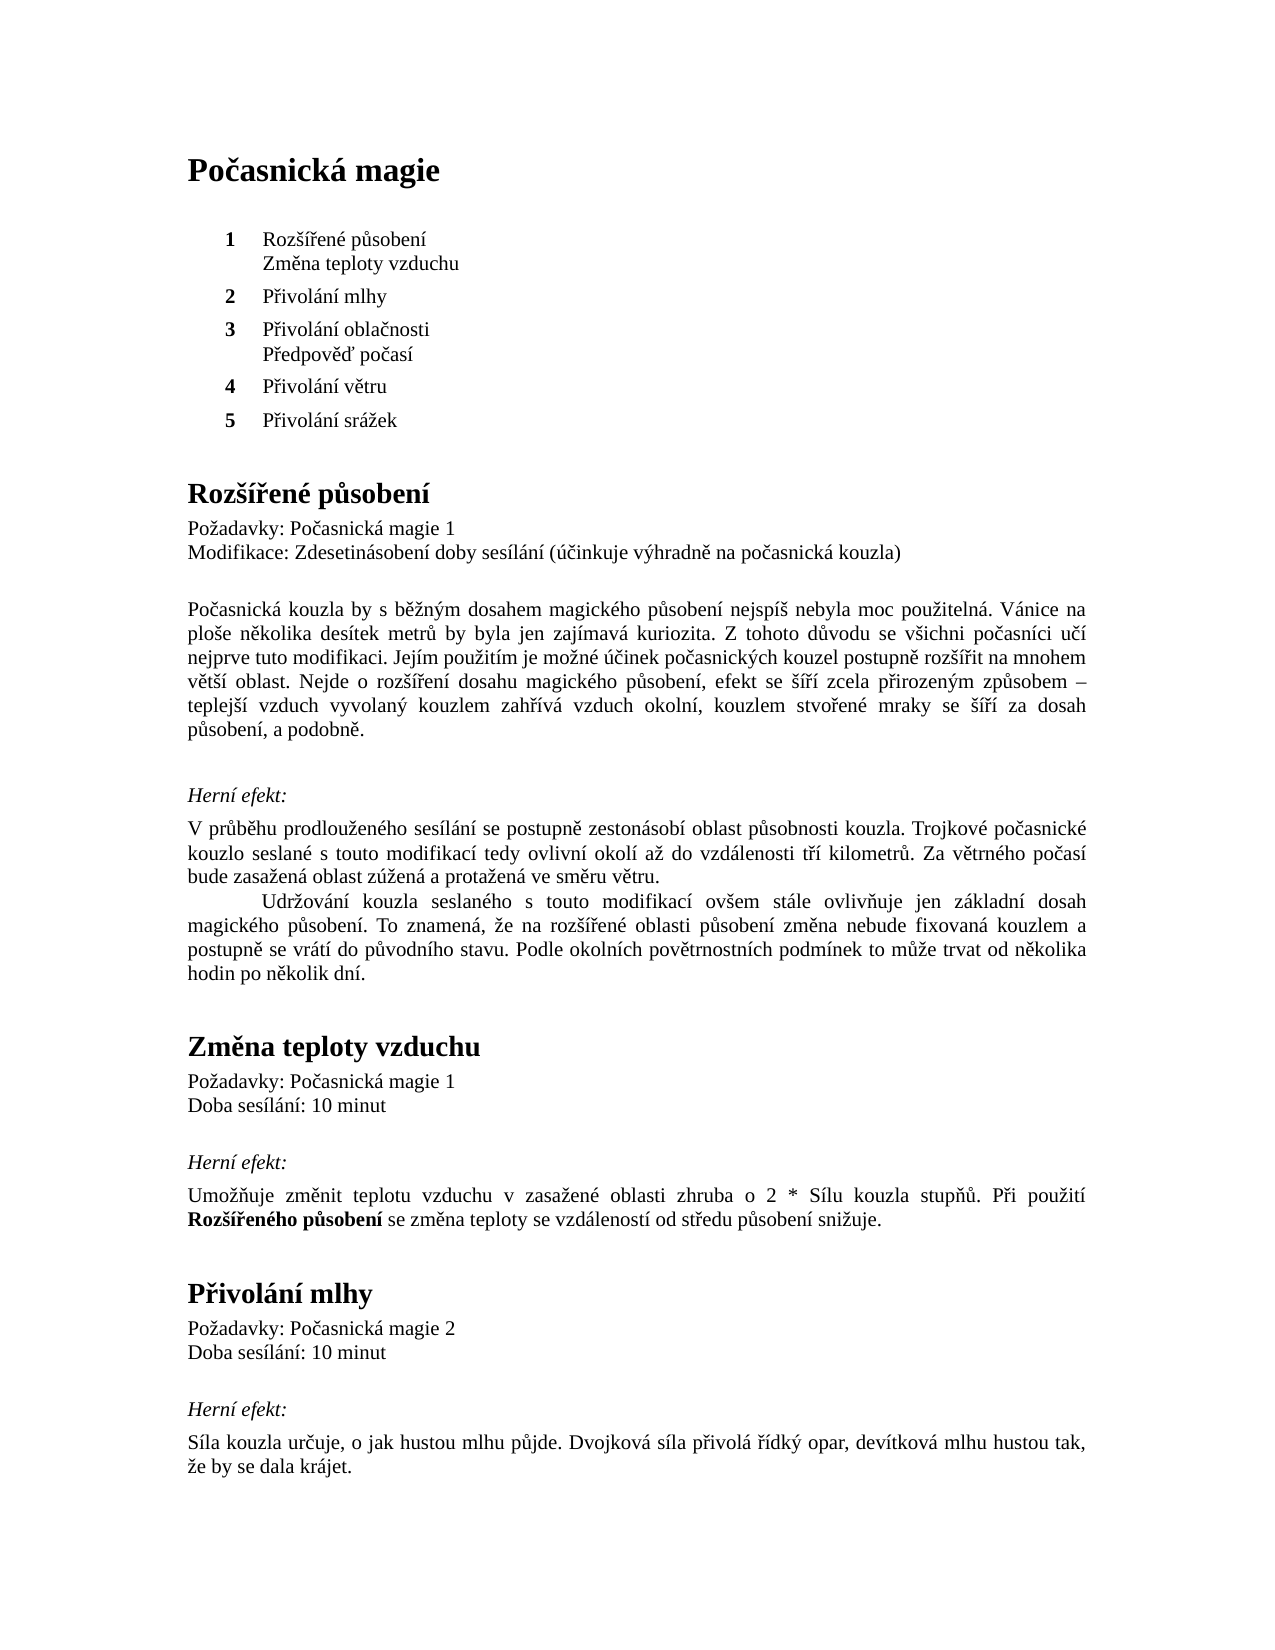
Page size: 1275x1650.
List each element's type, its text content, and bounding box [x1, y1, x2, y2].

text Požadavky: Počasnická magie 1 Doba sesílání: 10 minut [187, 1069, 1087, 1141]
text Umožňuje změnit teplotu vzduchu v zasažené oblasti zhruba o 2 * Sílu kouzla stupňů. Při použití Rozšířeného působení se změna teploty se vzdáleností od středu působení snižuje. [187, 1183, 1087, 1231]
text V průběhu prodlouženého sesílání se postupně zestonásobí oblast působnosti kouzla. Trojkové počasnické kouzlo seslané s touto modifikací tedy ovlivní okolí až do vzdálenosti tří kilometrů. Za větrného počasí bude zasažená oblast zúžená a protažená ve směru větru. Udržování kouzla seslaného s touto modifikací ovšem stále ovlivňuje jen základní dosah magického působení. To znamená, že na rozšířené oblasti působení změna nebude fixovaná kouzlem a postupně se vrátí do původního stavu. Podle okolních povětrnostních podmínek to může trvat od několika hodin po několik dní. [187, 816, 1087, 985]
text Požadavky: Počasnická magie 2 Doba sesílání: 10 minut [187, 1316, 1087, 1388]
list Přivolání srážek [225, 407, 1087, 432]
subtitle Přivolání mlhy [187, 1276, 1087, 1310]
text Síla kouzla určuje, o jak hustou mlhu půjde. Dvojková síla přivolá řídký opar, devítková mlhu hustou tak, že by se dala krájet. [187, 1430, 1087, 1478]
text Herní efekt: [187, 1150, 1087, 1174]
subtitle Rozšířené působení [187, 476, 1087, 510]
subtitle Počasnická magie [187, 150, 1087, 188]
text Herní efekt: [187, 1397, 1087, 1421]
text Požadavky: Počasnická magie 1 Modifikace: Zdesetinásobení doby sesílání (účinkuje výhradně na počasnická kouzla) [187, 516, 1087, 588]
list Přivolání větru [225, 374, 1087, 398]
list Rozšířené působení Změna teploty vzduchu [225, 227, 1087, 275]
subtitle Změna teploty vzduchu [187, 1029, 1087, 1063]
list Přivolání mlhy [225, 284, 1087, 308]
text Počasnická kouzla by s běžným dosahem magického působení nejspíš nebyla moc použitelná. Vánice na ploše několika desítek metrů by byla jen zajímavá kuriozita. Z tohoto důvodu se všichni počasníci učí nejprve tuto modifikaci. Jejím použitím je možné účinek počasnických kouzel postupně rozšířit na mnohem větší oblast. Nejde o rozšíření dosahu magického působení, efekt se šíří zcela přirozeným způsobem – teplejší vzduch vyvolaný kouzlem zahřívá vzduch okolní, kouzlem stvořené mraky se šíří za dosah působení, a podobně. [187, 597, 1087, 741]
list Přivolání oblačnosti Předpověď počasí [225, 317, 1087, 366]
text Herní efekt: [187, 783, 1087, 807]
